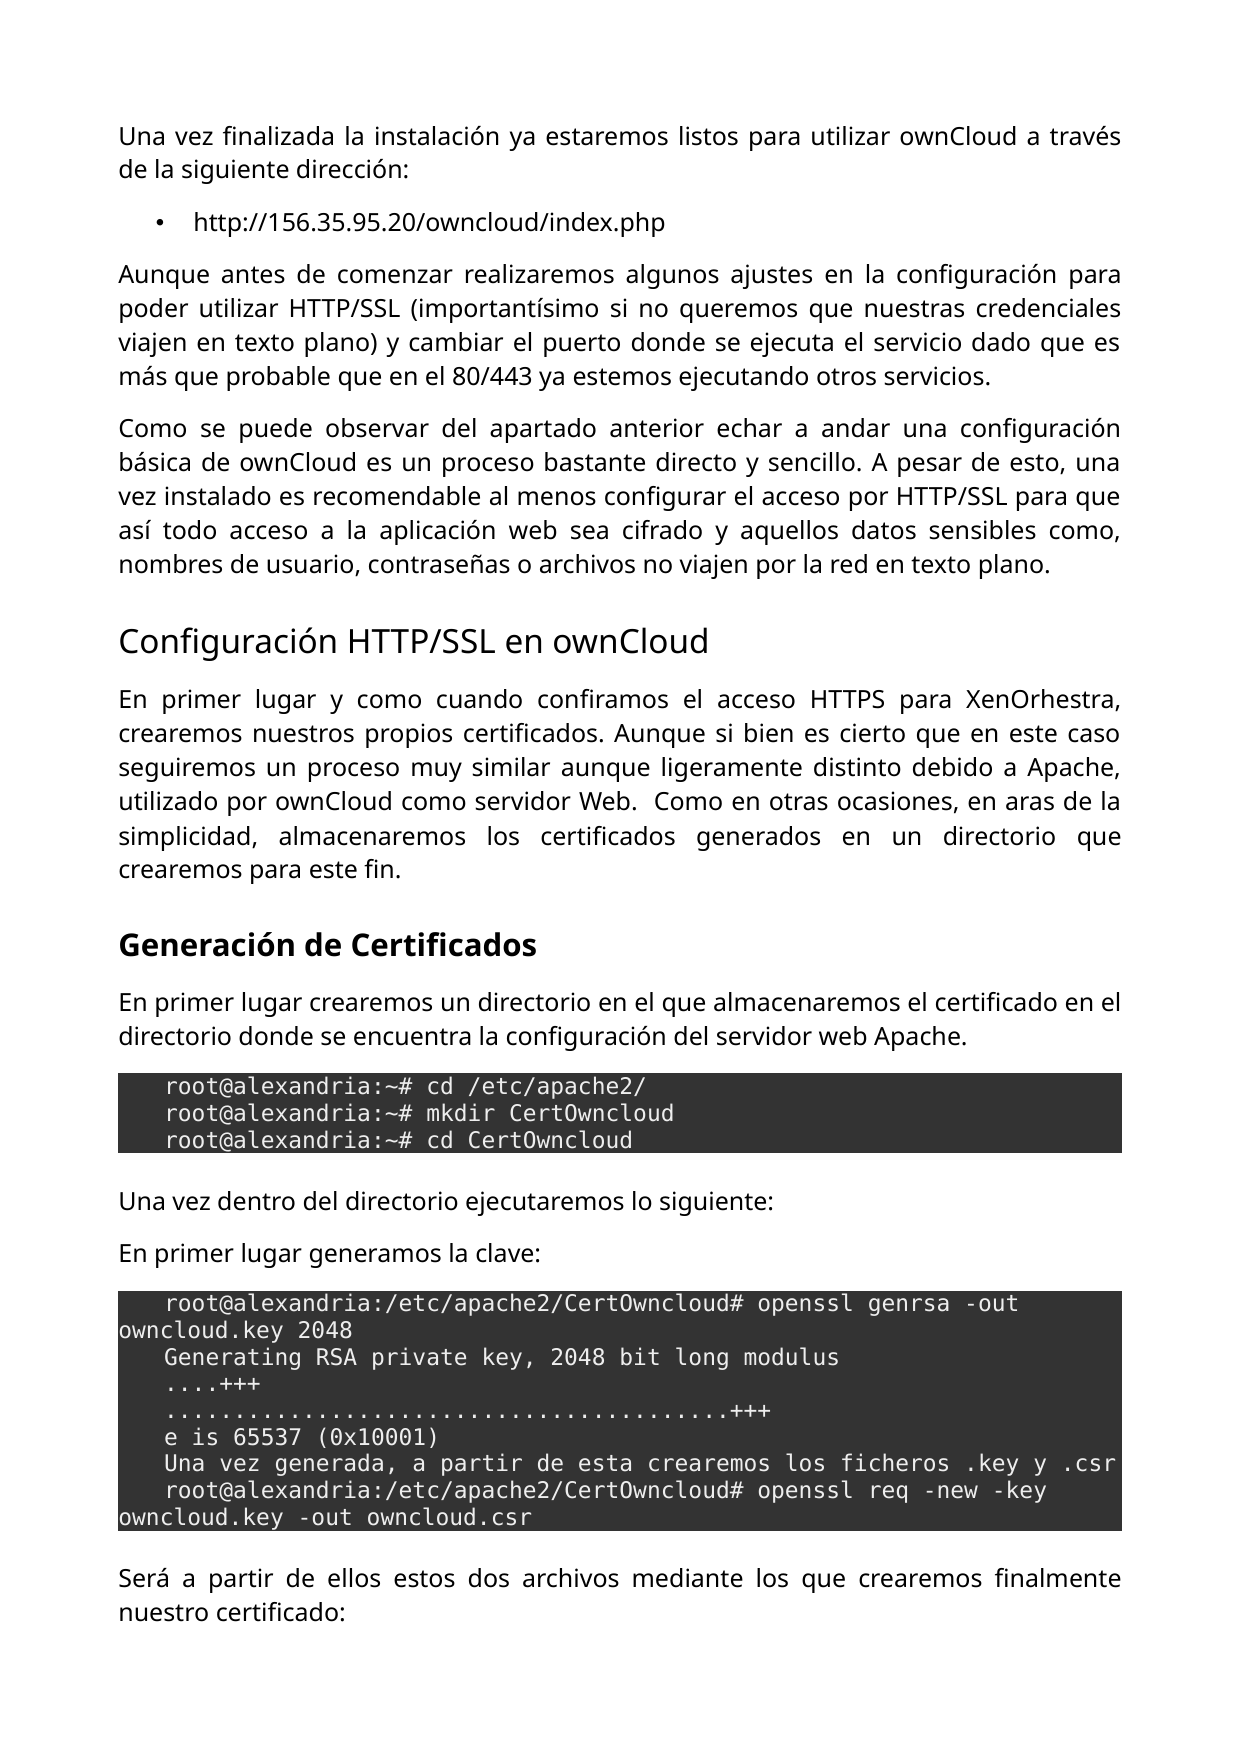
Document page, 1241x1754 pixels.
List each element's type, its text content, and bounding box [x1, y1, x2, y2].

text Una vez generada, a partir de esta crearemos los ficheros .key y .csr [118, 1451, 1122, 1477]
text root@alexandria:~# cd CertOwncloud [118, 1127, 1122, 1153]
text Aunque antes de comenzar realizaremos algunos ajustes en la configuración para poder utilizar HTTP/SSL (importantísimo si no queremos que nuestras credenciales viajen en texto plano) y cambiar el puerto donde se ejecuta el servicio dado que es más que probable que en el 80/443 ya estemos ejecutando otros servicios. [118, 256, 1122, 393]
text .........................................+++ [118, 1397, 1122, 1424]
list http://156.35.95.20/owncloud/index.php [156, 204, 1122, 238]
text En primer lugar y como cuando confiramos el acceso HTTPS para XenOrhestra, crearemos nuestros propios certificados. Aunque si bien es cierto que en este caso seguiremos un proceso muy similar aunque ligeramente distinto debido a Apache, utilizado por ownCloud como servidor Web. Como en otras ocasiones, en aras de la simplicidad, almacenaremos los certificados generados en un directorio que crearemos para este fin. [118, 682, 1122, 886]
subtitle Configuración HTTP/SSL en ownCloud [118, 618, 1122, 663]
subtitle Generación de Certificados [118, 923, 1122, 966]
text root@alexandria:/etc/apache2/CertOwncloud# openssl genrsa -out owncloud.key 2048 [118, 1291, 1122, 1344]
text En primer lugar generamos la clave: [118, 1236, 1122, 1269]
text Será a partir de ellos estos dos archivos mediante los que crearemos finalmente nuestro certificado: [118, 1561, 1122, 1629]
text Como se puede observar del apartado anterior echar a andar una configuración básica de ownCloud es un proceso bastante directo y sencillo. A pesar de esto, una vez instalado es recomendable al menos configurar el acceso por HTTP/SSL para que así todo acceso a la aplicación web sea cifrado y aquellos datos sensibles como, nombres de usuario, contraseñas o archivos no viajen por la red en texto plano. [118, 411, 1122, 581]
text En primer lugar crearemos un directorio en el que almacenaremos el certificado en el directorio donde se encuentra la configuración del servidor web Apache. [118, 984, 1122, 1052]
text root@alexandria:~# cd /etc/apache2/ [118, 1073, 1122, 1100]
text Una vez dentro del directorio ejecutaremos lo siguiente: [118, 1183, 1122, 1217]
text Generating RSA private key, 2048 bit long modulus [118, 1344, 1122, 1371]
text Una vez finalizada la instalación ya estaremos listos para utilizar ownCloud a través de la siguiente dirección: [118, 118, 1122, 186]
text root@alexandria:~# mkdir CertOwncloud [118, 1100, 1122, 1127]
text e is 65537 (0x10001) [118, 1424, 1122, 1451]
text ....+++ [118, 1371, 1122, 1397]
text root@alexandria:/etc/apache2/CertOwncloud# openssl req -new -key owncloud.key -out owncloud.csr [118, 1477, 1122, 1531]
